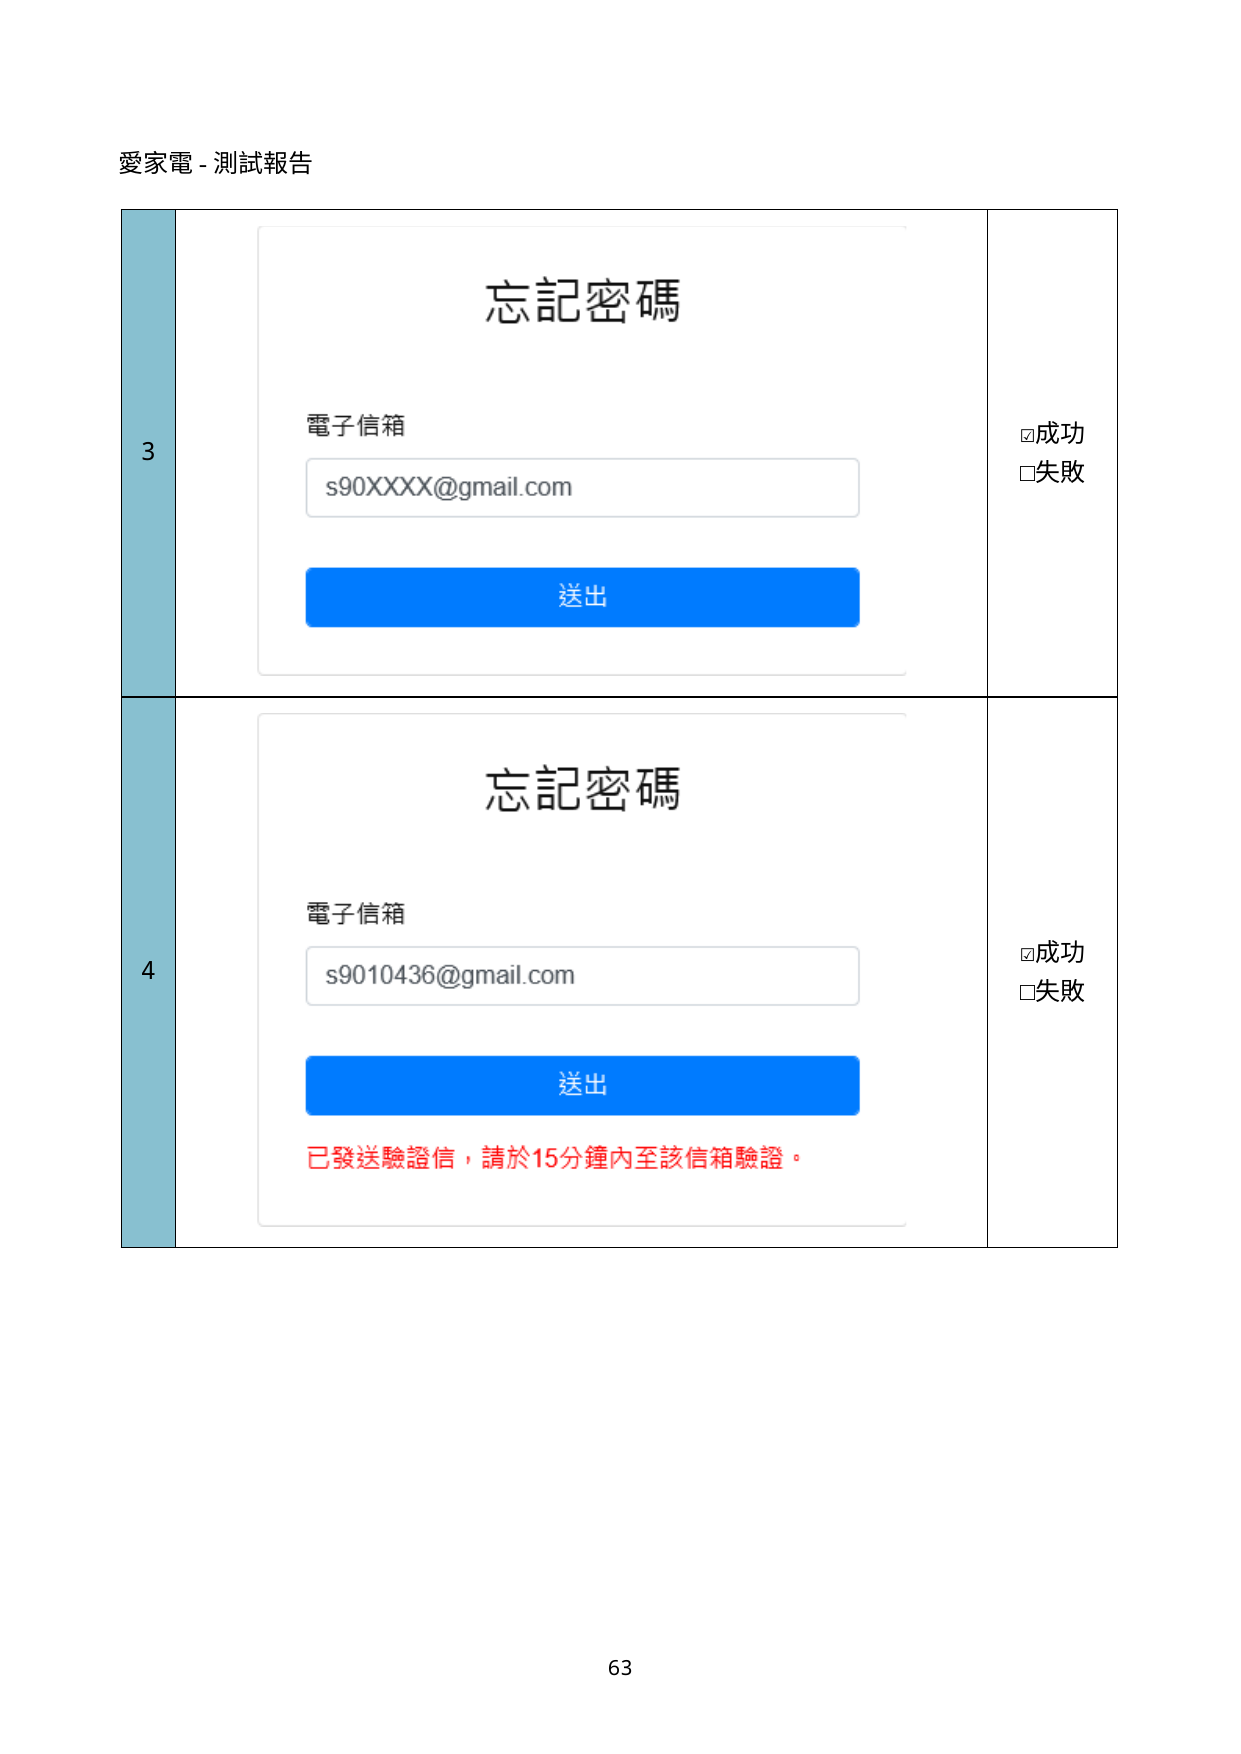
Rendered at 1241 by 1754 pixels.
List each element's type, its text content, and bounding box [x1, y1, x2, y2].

picture [256, 226, 907, 676]
table_cell [176, 698, 987, 1247]
picture [256, 713, 907, 1227]
table_cell ☑成功 □失敗 [988, 698, 1117, 1247]
table_cell [176, 210, 987, 696]
table_cell 4 [122, 698, 175, 1247]
table_cell ☑成功 □失敗 [988, 210, 1117, 696]
table_cell 3 [122, 210, 175, 696]
